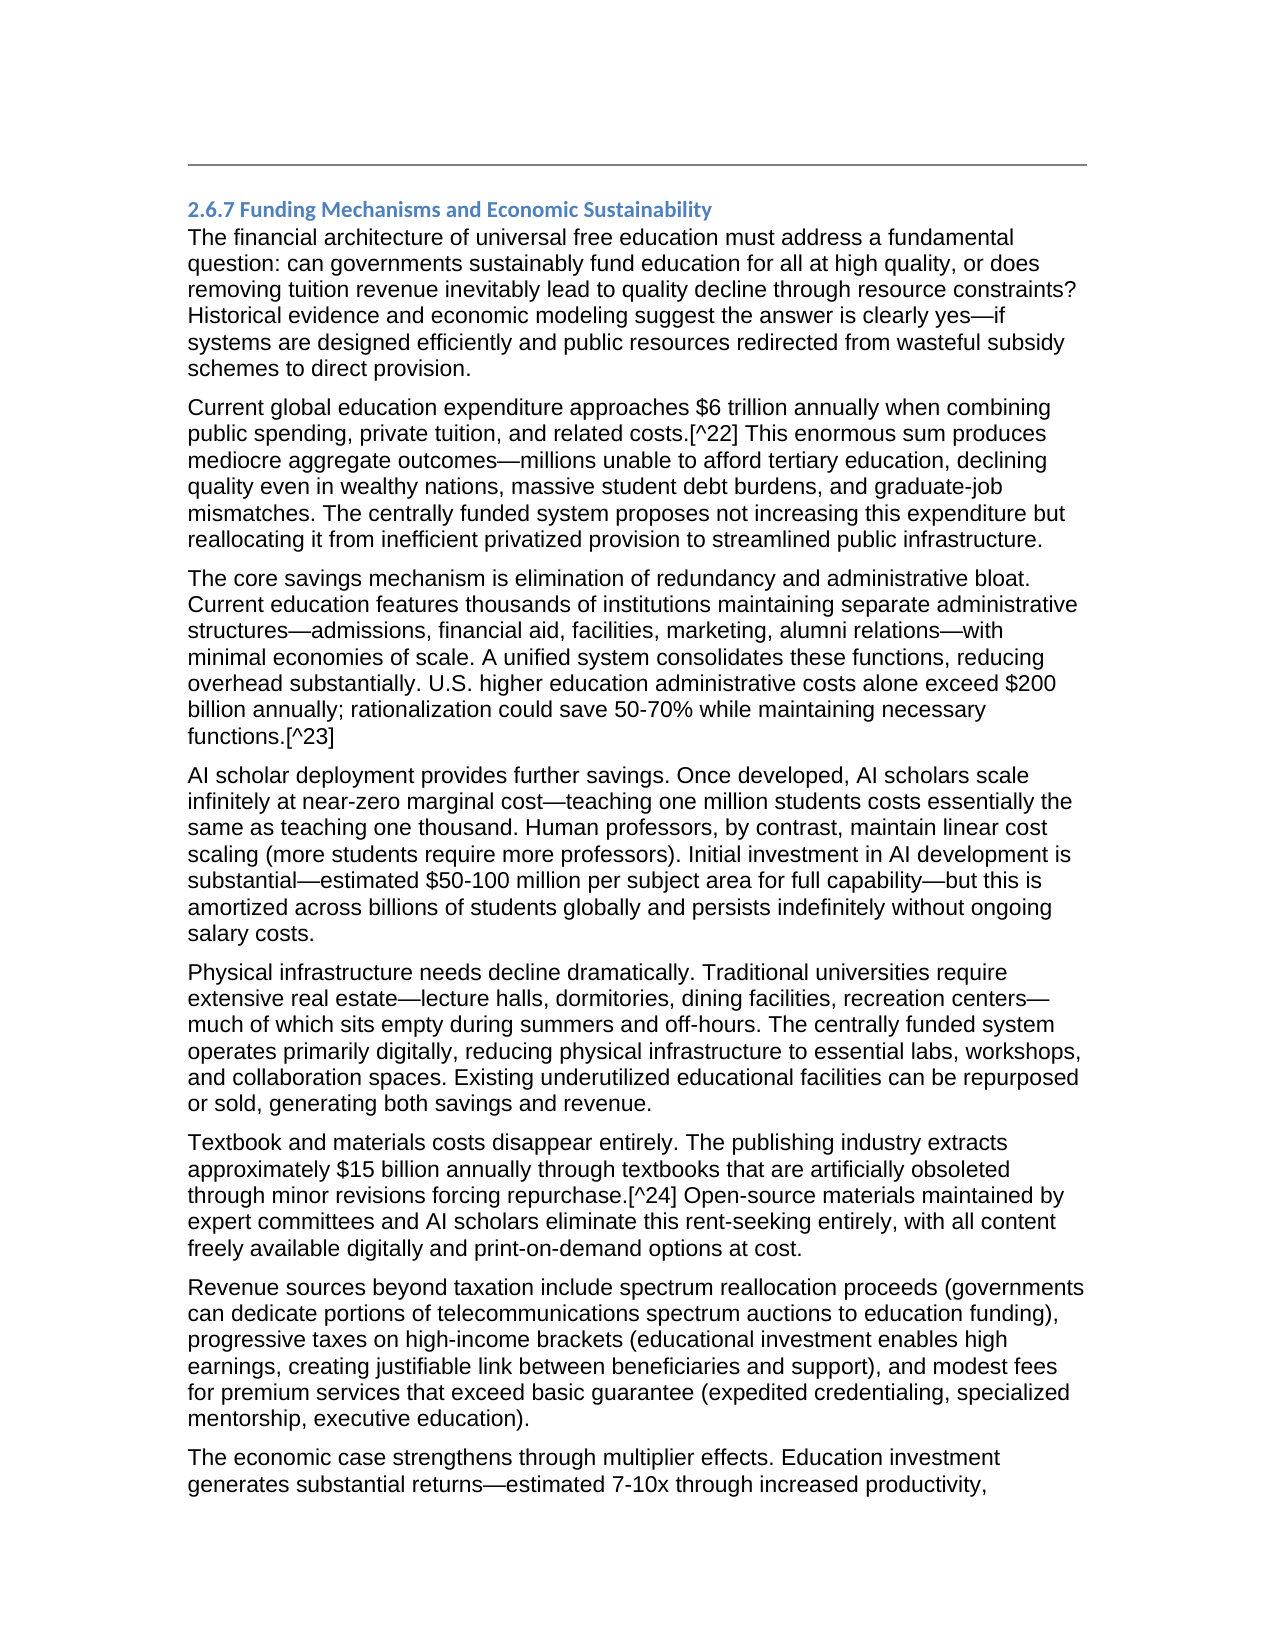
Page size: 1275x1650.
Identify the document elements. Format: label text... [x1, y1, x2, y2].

text Revenue sources beyond taxation include spectrum reallocation proceeds (governments can dedicate portions of telecommunications spectrum auctions to education funding), progressive taxes on high-income brackets (educational investment enables high earnings, creating justifiable link between beneficiaries and support), and modest fees for premium services that exceed basic guarantee (expedited credentialing, specialized mentorship, executive education). [187, 1273, 1087, 1432]
subtitle 2.6.7 Funding Mechanisms and Economic Sustainability [187, 195, 1087, 223]
text Textbook and materials costs disappear entirely. The publishing industry extracts approximately $15 billion annually through textbooks that are artificially obsoleted through minor revisions forcing repurchase.[^24] Open-source materials maintained by expert committees and AI scholars eliminate this rent-seeking entirely, with all content freely available digitally and print-on-demand options at cost. [187, 1129, 1087, 1261]
text The financial architecture of universal free education must address a fundamental question: can governments sustainably fund education for all at high quality, or does removing tuition revenue inevitably lead to quality decline through resource constraints? Historical evidence and economic modeling suggest the answer is clearly yes—if systems are designed efficiently and public resources redirected from wasteful subsidy schemes to direct provision. [187, 223, 1087, 382]
text The economic case strengthens through multiplier effects. Education investment generates substantial returns—estimated 7-10x through increased productivity, [187, 1444, 1087, 1497]
text Physical infrastructure needs decline dramatically. Traditional universities require extensive real estate—lecture halls, dormitories, dining facilities, recreation centers—much of which sits empty during summers and off-hours. The centrally funded system operates primarily digitally, reducing physical infrastructure to essential labs, workshops, and collaboration spaces. Existing underutilized educational facilities can be repurposed or sold, generating both savings and revenue. [187, 959, 1087, 1117]
text The core savings mechanism is elimination of redundancy and administrative bloat. Current education features thousands of institutions maintaining separate administrative structures—admissions, financial aid, facilities, marketing, alumni relations—with minimal economies of scale. A unified system consolidates these functions, reducing overhead substantially. U.S. higher education administrative costs alone exceed $200 billion annually; rationalization could save 50-70% while maintaining necessary functions.[^23] [187, 565, 1087, 749]
text AI scholar deployment provides further savings. Once developed, AI scholars scale infinitely at near-zero marginal cost—teaching one million students costs essentially the same as teaching one thousand. Human professors, by contrast, maintain linear cost scaling (more students require more professors). Initial investment in AI development is substantial—estimated $50-100 million per subject area for full capability—but this is amortized across billions of students globally and persists indefinitely without ongoing salary costs. [187, 762, 1087, 946]
text Current global education expenditure approaches $6 trillion annually when combining public spending, private tuition, and related costs.[^22] This enormous sum produces mediocre aggregate outcomes—millions unable to afford tertiary education, declining quality even in wealthy nations, massive student debt burdens, and graduate-job mismatches. The centrally funded system proposes not increasing this expenditure but reallocating it from inefficient privatized provision to streamlined public infrastructure. [187, 394, 1087, 552]
